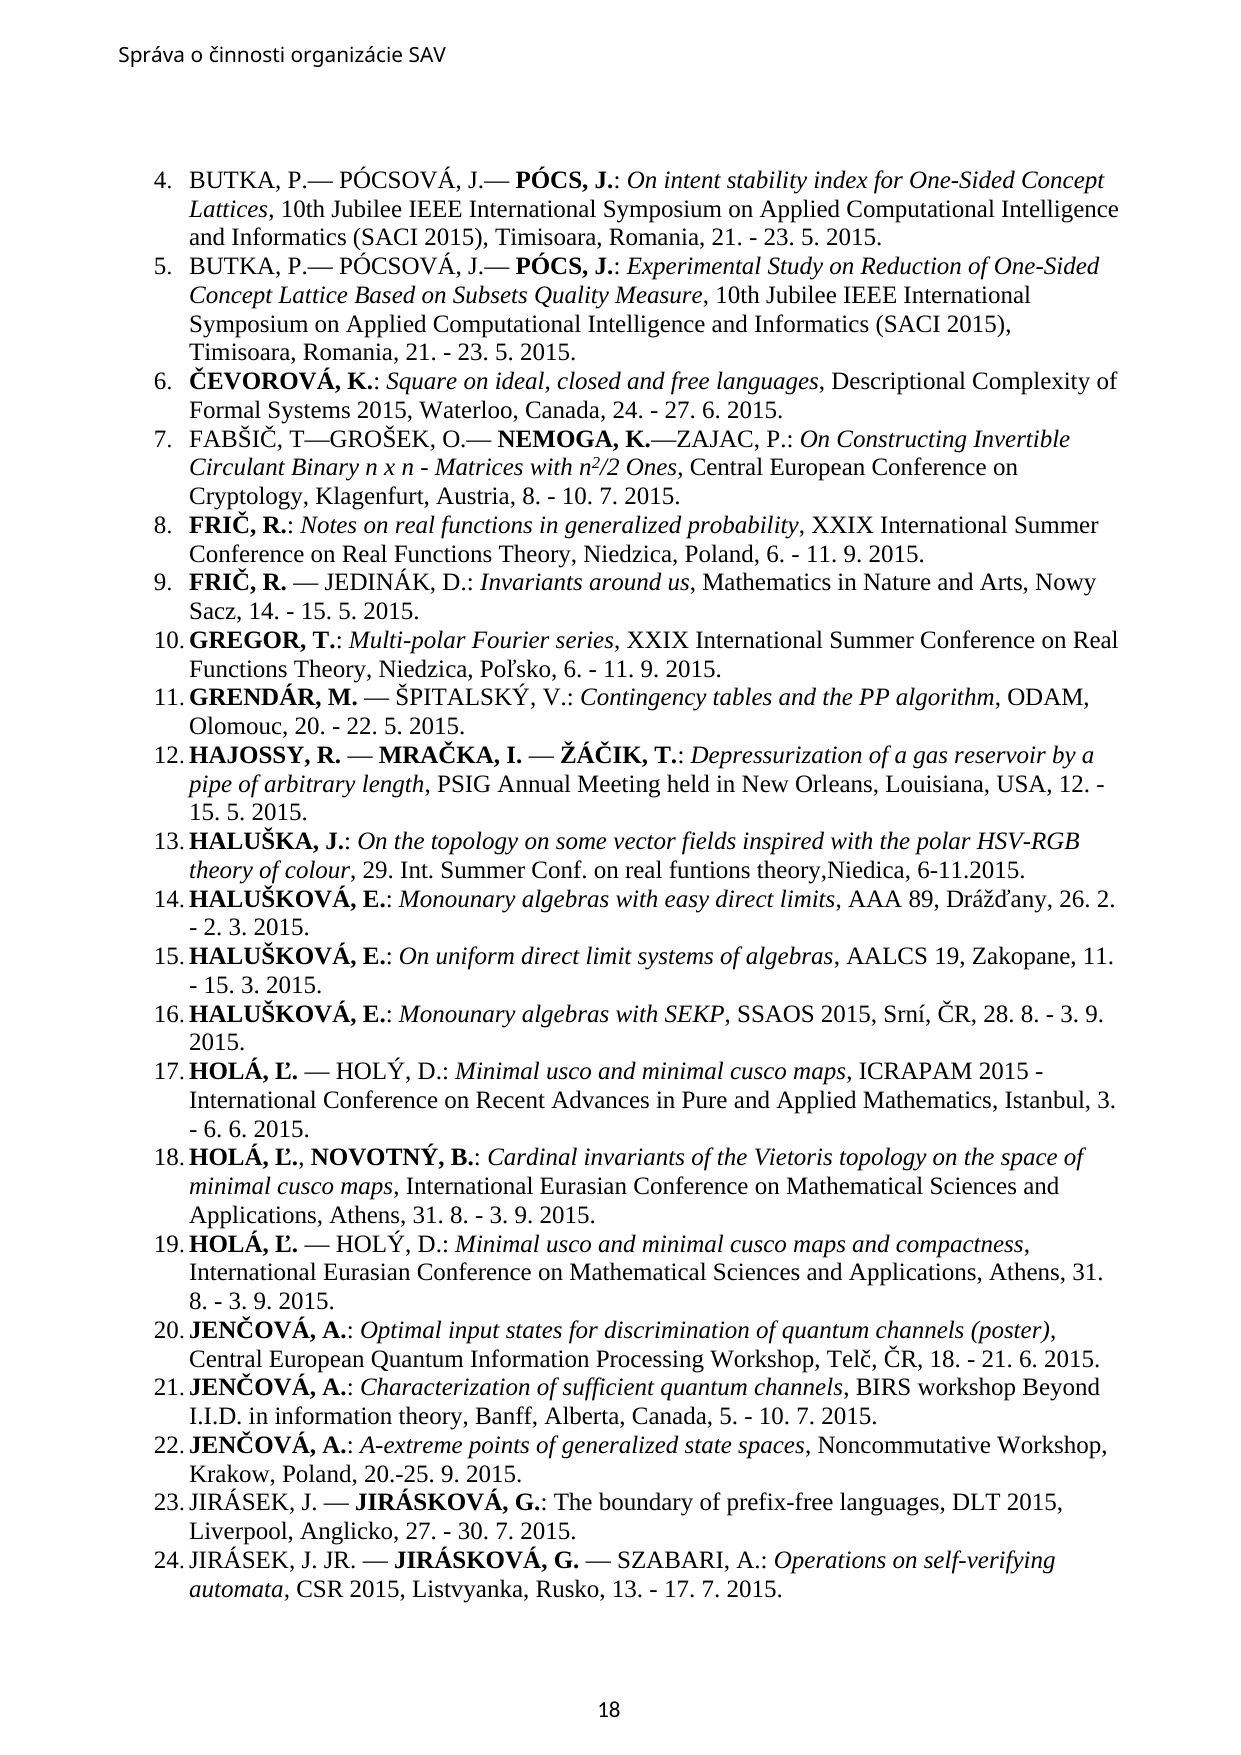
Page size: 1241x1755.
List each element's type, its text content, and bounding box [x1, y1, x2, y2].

text  HOLÁ, Ľ. — HOLÝ, D.: Minimal usco and minimal cusco maps and compactness, International Eurasian Conference on Mathematical Sciences and Applications, Athens, 31. 8. - 3. 9. 2015. [153, 1229, 1122, 1315]
text  GREGOR, T.: Multi-polar Fourier series, XXIX International Summer Conference on Real Functions Theory, Niedzica, Poľsko, 6. - 11. 9. 2015. [153, 625, 1122, 682]
text  HALUŠKA, J.: On the topology on some vector fields inspired with the polar HSV-RGB theory of colour, 29. Int. Summer Conf. on real funtions theory,Niedica, 6-11.2015. [153, 826, 1122, 884]
text  HOLÁ, Ľ. — HOLÝ, D.: Minimal usco and minimal cusco maps, ICRAPAM 2015 - International Conference on Recent Advances in Pure and Applied Mathematics, Istanbul, 3. - 6. 6. 2015. [153, 1056, 1122, 1142]
text  HAJOSSY, R. — MRAČKA, I. — ŽÁČIK, T.: Depressurization of a gas reservoir by a pipe of arbitrary length, PSIG Annual Meeting held in New Orleans, Louisiana, USA, 12. - 15. 5. 2015. [153, 740, 1122, 826]
text  GRENDÁR, M. — ŠPITALSKÝ, V.: Contingency tables and the PP algorithm, ODAM, Olomouc, 20. - 22. 5. 2015. [153, 682, 1122, 740]
text  JIRÁSEK, J. JR. — JIRÁSKOVÁ, G. — SZABARI, A.: Operations on self-verifying automata, CSR 2015, Listvyanka, Rusko, 13. - 17. 7. 2015. [153, 1545, 1122, 1602]
text  HALUŠKOVÁ, E.: Monounary algebras with easy direct limits, AAA 89, Drážďany, 26. 2. - 2. 3. 2015. [153, 884, 1122, 941]
text  JENČOVÁ, A.: Characterization of sufficient quantum channels, BIRS workshop Beyond I.I.D. in information theory, Banff, Alberta, Canada, 5. - 10. 7. 2015. [153, 1372, 1122, 1430]
text  JENČOVÁ, A.: A-extreme points of generalized state spaces, Noncommutative Workshop, Krakow, Poland, 20.-25. 9. 2015. [153, 1430, 1122, 1487]
text  FRIČ, R.: Notes on real functions in generalized probability, XXIX International Summer Conference on Real Functions Theory, Niedzica, Poland, 6. - 11. 9. 2015. [153, 510, 1122, 567]
text  ČEVOROVÁ, K.: Square on ideal, closed and free languages, Descriptional Complexity of Formal Systems 2015, Waterloo, Canada, 24. - 27. 6. 2015. [153, 366, 1122, 424]
text  FABŠIČ, T—GROŠEK, O.— NEMOGA, K.—ZAJAC, P.: On Constructing Invertible Circulant Binary n x n - Matrices with n2/2 Ones, Central European Conference on Cryptology, Klagenfurt, Austria, 8. - 10. 7. 2015. [153, 424, 1122, 510]
text  HALUŠKOVÁ, E.: On uniform direct limit systems of algebras, AALCS 19, Zakopane, 11. - 15. 3. 2015. [153, 941, 1122, 999]
text  JENČOVÁ, A.: Optimal input states for discrimination of quantum channels (poster), Central European Quantum Information Processing Workshop, Telč, ČR, 18. - 21. 6. 2015. [153, 1315, 1122, 1372]
text  JIRÁSEK, J. — JIRÁSKOVÁ, G.: The boundary of prefix-free languages, DLT 2015, Liverpool, Anglicko, 27. - 30. 7. 2015. [153, 1487, 1122, 1545]
text  FRIČ, R. — JEDINÁK, D.: Invariants around us, Mathematics in Nature and Arts, Nowy Sacz, 14. - 15. 5. 2015. [153, 567, 1122, 625]
text  BUTKA, P.— PÓCSOVÁ, J.— PÓCS, J.: On intent stability index for One-Sided Concept Lattices, 10th Jubilee IEEE International Symposium on Applied Computational Intelligence and Informatics (SACI 2015), Timisoara, Romania, 21. - 23. 5. 2015. [153, 165, 1122, 251]
text  BUTKA, P.— PÓCSOVÁ, J.— PÓCS, J.: Experimental Study on Reduction of One-Sided Concept Lattice Based on Subsets Quality Measure, 10th Jubilee IEEE International Symposium on Applied Computational Intelligence and Informatics (SACI 2015), Timisoara, Romania, 21. - 23. 5. 2015. [153, 251, 1122, 366]
text  HALUŠKOVÁ, E.: Monounary algebras with SEKP, SSAOS 2015, Srní, ČR, 28. 8. - 3. 9. 2015. [153, 999, 1122, 1056]
text  HOLÁ, Ľ., NOVOTNÝ, B.: Cardinal invariants of the Vietoris topology on the space of minimal cusco maps, International Eurasian Conference on Mathematical Sciences and Applications, Athens, 31. 8. - 3. 9. 2015. [153, 1142, 1122, 1229]
